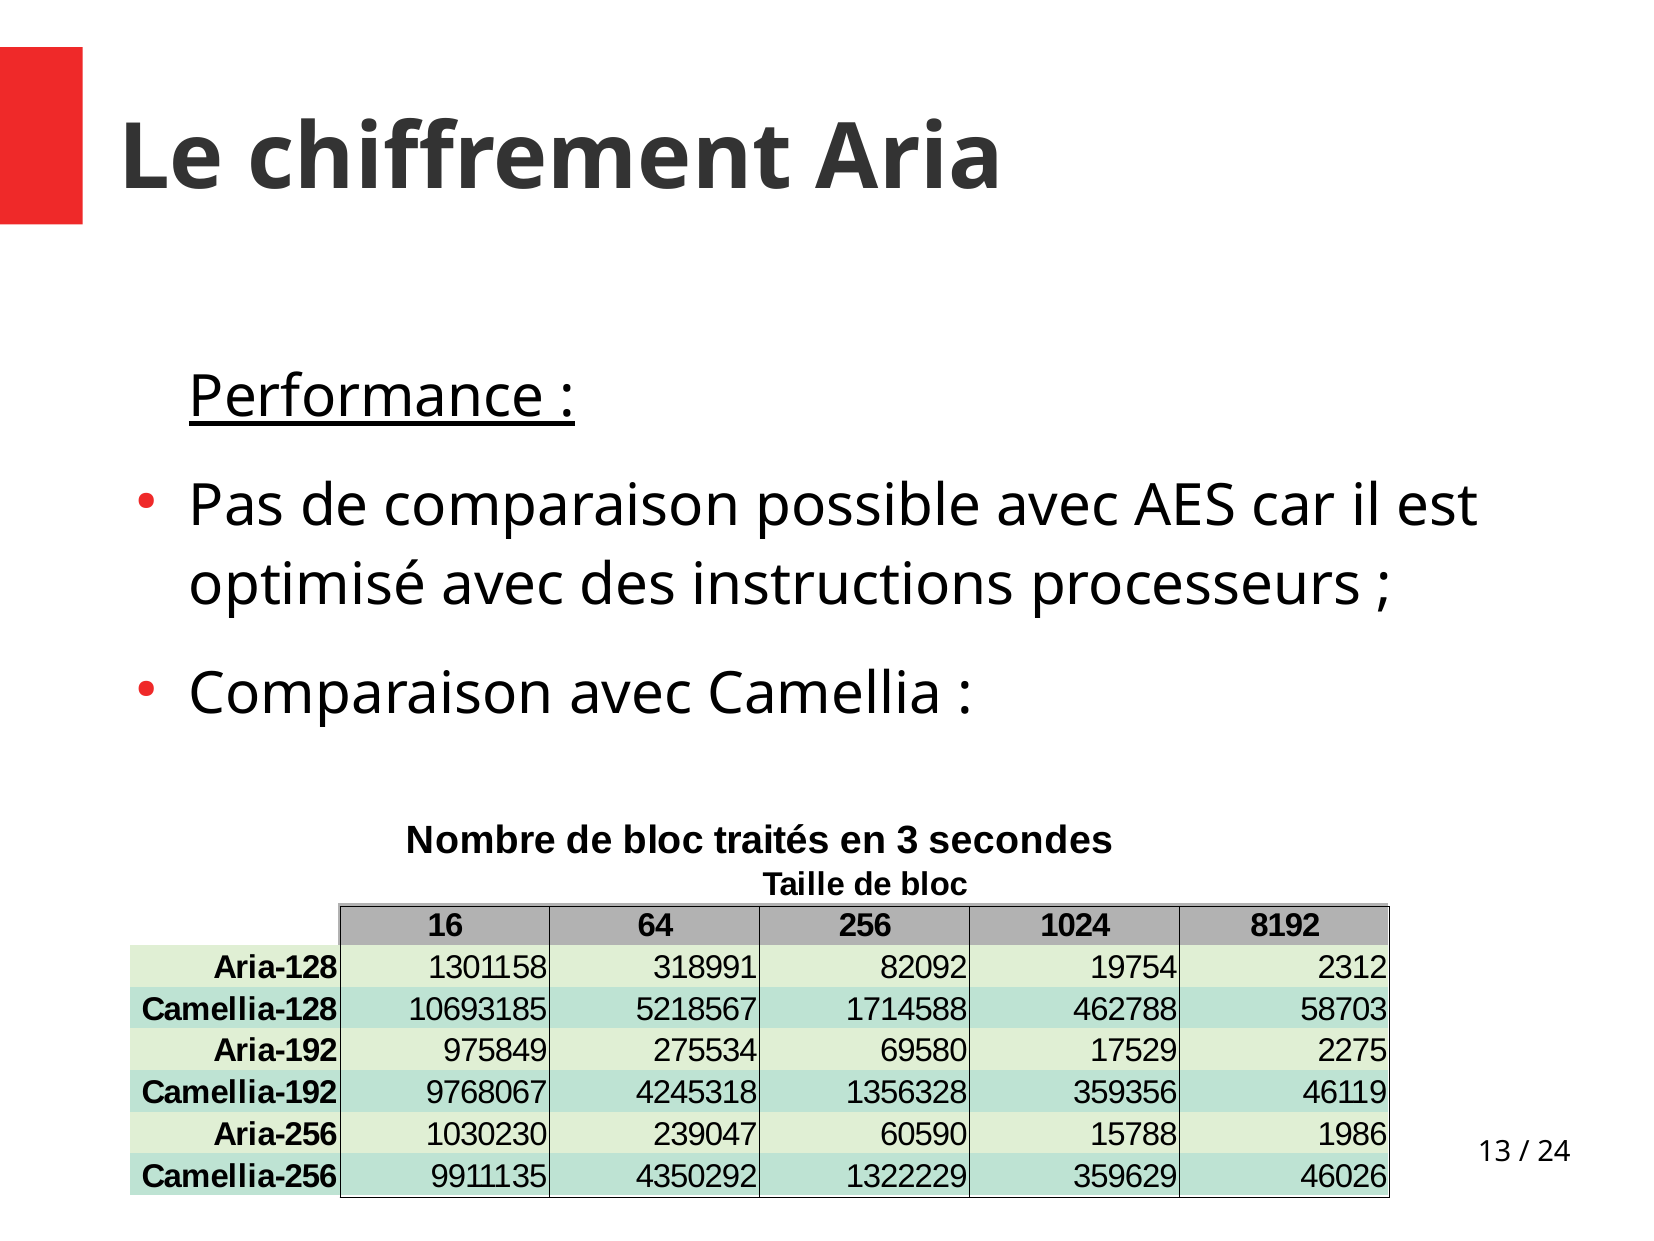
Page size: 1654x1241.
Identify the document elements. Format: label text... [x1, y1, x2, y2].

title Le chiffrement Aria [118, 45, 1571, 260]
chart [129, 814, 1394, 1202]
list Performance : Pas de comparaison possible avec AES car il est optimisé avec des instructions processeurs ; Comparaison avec Camellia : [118, 354, 1536, 1074]
